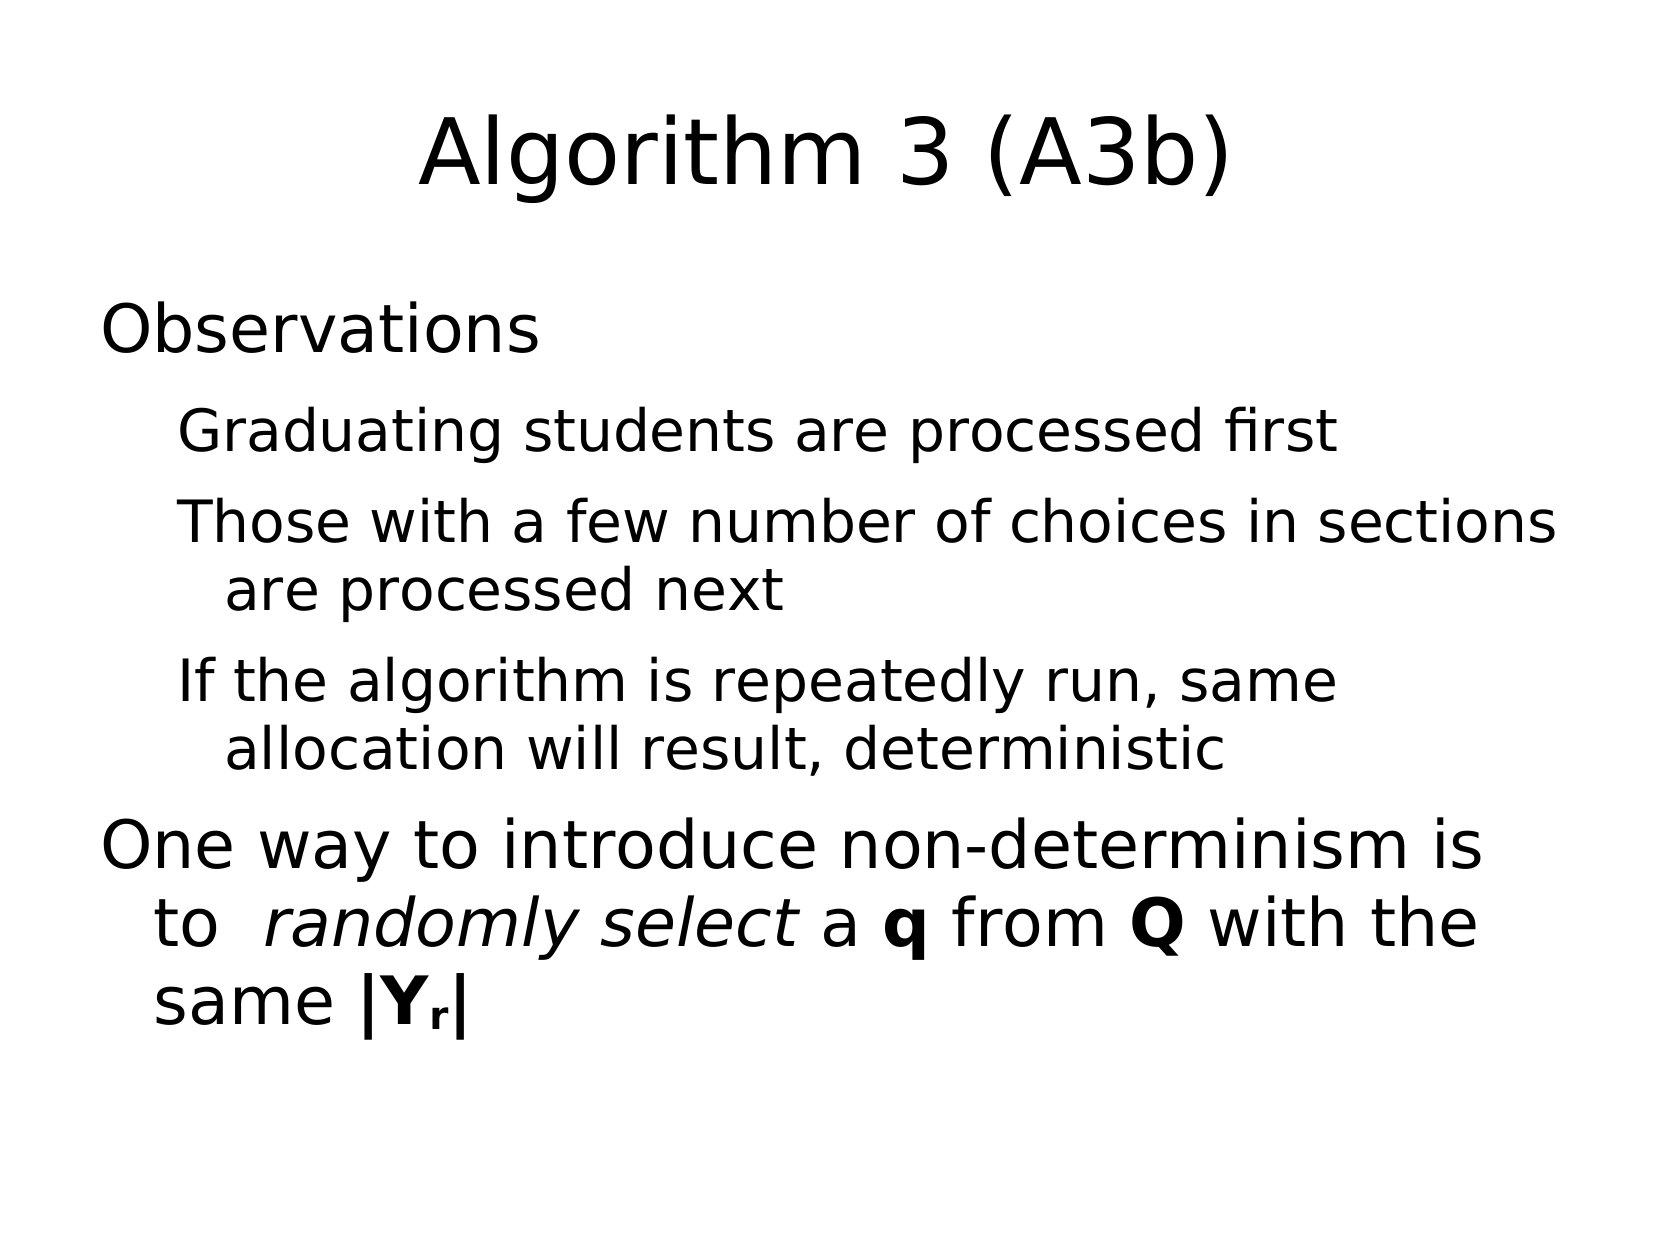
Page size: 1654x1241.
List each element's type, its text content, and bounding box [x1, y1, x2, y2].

title Algorithm 3 (A3b) [82, 49, 1571, 257]
list Observations Graduating students are processed first Those with a few number of choices in sections are processed next If the algorithm is repeatedly run, same allocation will result, deterministic One way to introduce non-determinism is to randomly select a q from Q with the same |Yr| [82, 290, 1571, 1109]
